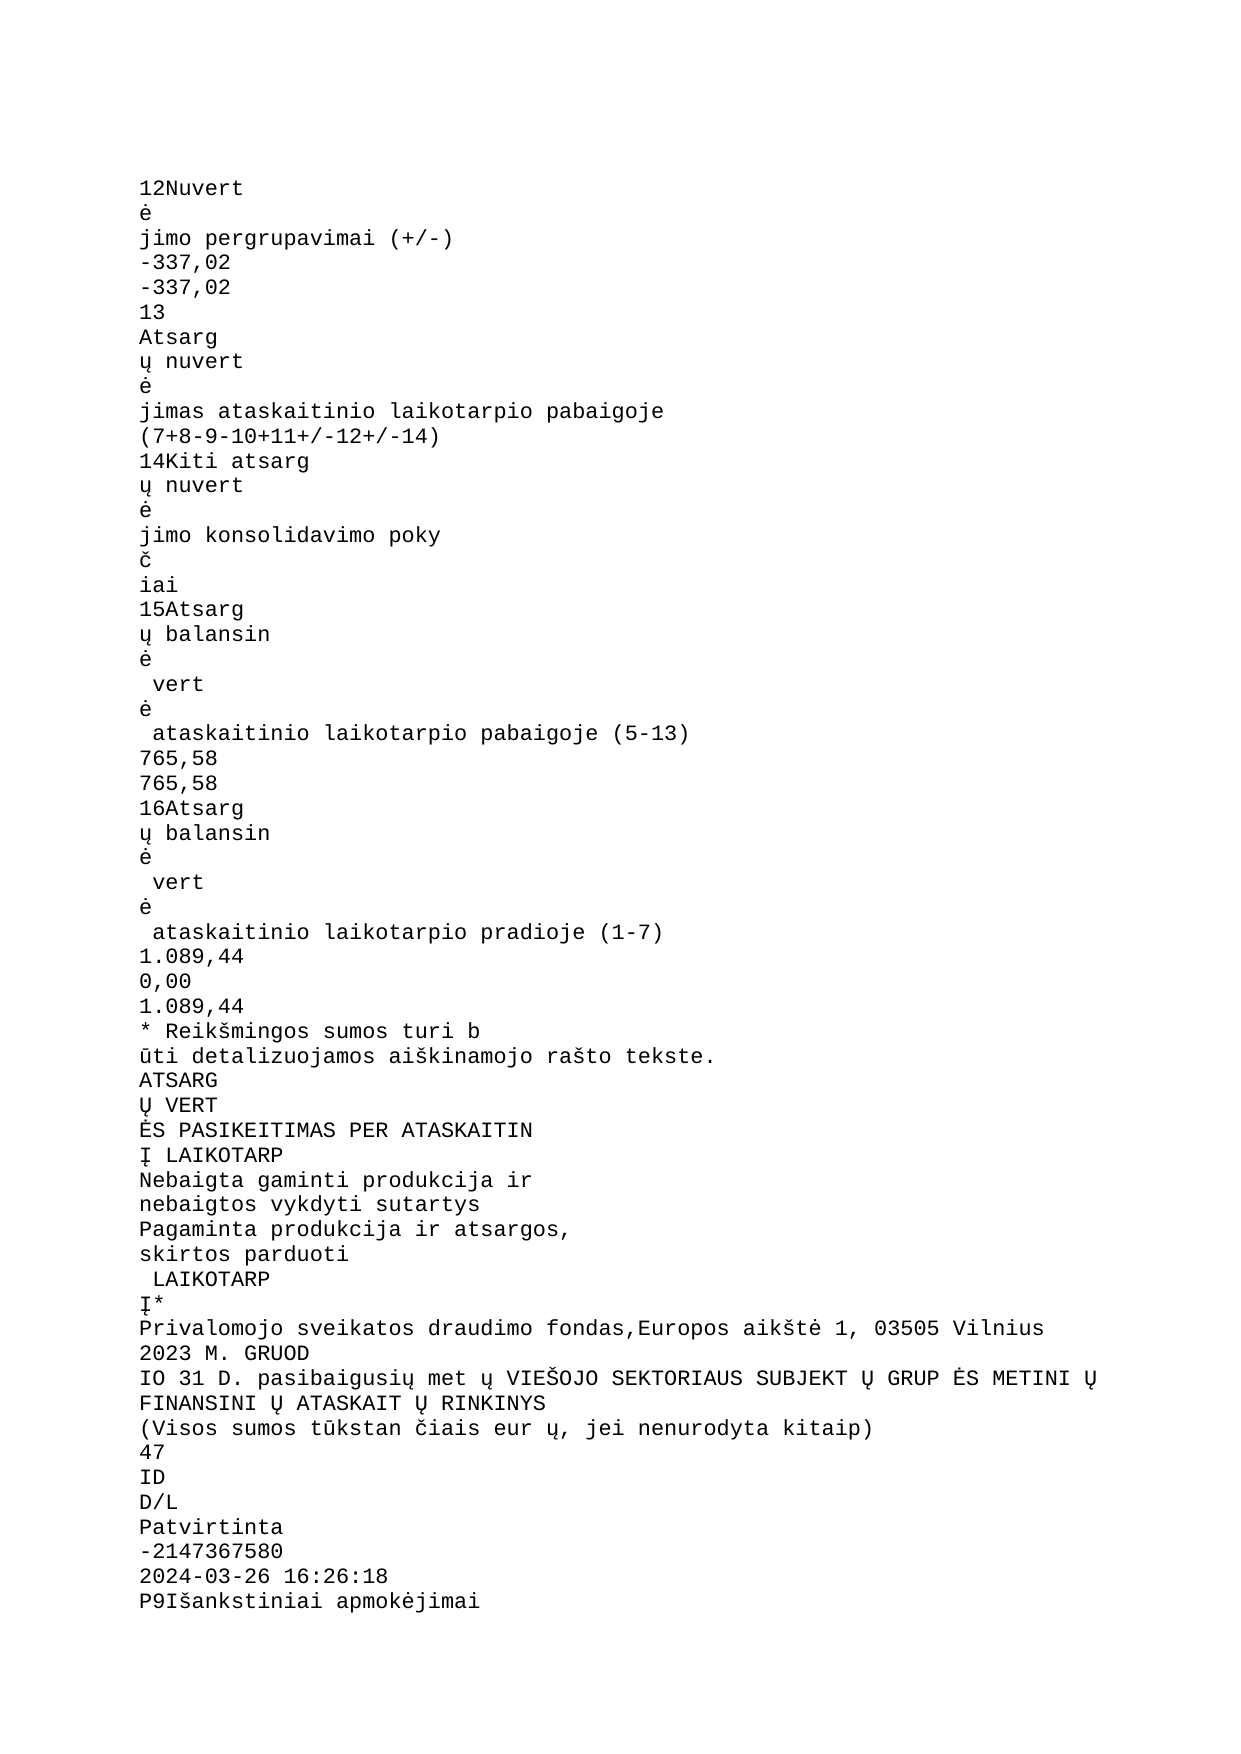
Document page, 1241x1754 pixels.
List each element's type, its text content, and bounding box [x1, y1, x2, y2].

text ė [139, 499, 1101, 524]
text 2023 M. GRUOD [139, 1342, 1101, 1367]
text ų balansin [139, 822, 1101, 847]
text 15Atsarg [139, 599, 1101, 623]
text ATSARG [139, 1070, 1101, 1094]
text ė [139, 847, 1101, 871]
text ų nuvert [139, 351, 1101, 376]
text P9Išankstiniai apmokėjimai [139, 1590, 1101, 1615]
text vert [139, 871, 1101, 896]
text LAIKOTARP [139, 1268, 1101, 1293]
text 47 [139, 1442, 1101, 1466]
text Privalomojo sveikatos draudimo fondas,Europos aikštė 1, 03505 Vilnius [139, 1318, 1101, 1342]
text (7+8-9-10+11+/-12+/-14) [139, 425, 1101, 450]
text jimo pergrupavimai (+/-) [139, 227, 1101, 252]
text jimas ataskaitinio laikotarpio pabaigoje [139, 400, 1101, 425]
text Ų VERT [139, 1094, 1101, 1119]
text ataskaitinio laikotarpio pabaigoje (5-13) [139, 723, 1101, 747]
text ID [139, 1466, 1101, 1491]
text ų balansin [139, 623, 1101, 648]
text Pagaminta produkcija ir atsargos, [139, 1218, 1101, 1243]
text ė [139, 376, 1101, 400]
text 0,00 [139, 971, 1101, 995]
text (Visos sumos tūkstan čiais eur ų, jei nenurodyta kitaip) [139, 1417, 1101, 1442]
text 1.089,44 [139, 946, 1101, 971]
text ų nuvert [139, 475, 1101, 499]
text 13 [139, 301, 1101, 326]
text IO 31 D. pasibaigusių met ų VIEŠOJO SEKTORIAUS SUBJEKT Ų GRUP ĖS METINI Ų FINANSINI Ų ATASKAIT Ų RINKINYS [139, 1367, 1101, 1417]
text 765,58 [139, 772, 1101, 797]
text ė [139, 698, 1101, 723]
text ė [139, 648, 1101, 673]
text jimo konsolidavimo poky [139, 524, 1101, 549]
text -337,02 [139, 252, 1101, 276]
text 16Atsarg [139, 797, 1101, 822]
text Į* [139, 1293, 1101, 1318]
text Atsarg [139, 326, 1101, 351]
text iai [139, 574, 1101, 599]
text Patvirtinta [139, 1516, 1101, 1541]
text Į LAIKOTARP [139, 1144, 1101, 1169]
text ė [139, 896, 1101, 921]
text nebaigtos vykdyti sutartys [139, 1194, 1101, 1218]
text č [139, 549, 1101, 574]
text skirtos parduoti [139, 1243, 1101, 1268]
text 14Kiti atsarg [139, 450, 1101, 475]
text 2024-03-26 16:26:18 [139, 1566, 1101, 1590]
text ĖS PASIKEITIMAS PER ATASKAITIN [139, 1119, 1101, 1144]
text ė [139, 202, 1101, 227]
text D/L [139, 1491, 1101, 1516]
text Nebaigta gaminti produkcija ir [139, 1169, 1101, 1194]
text ūti detalizuojamos aiškinamojo rašto tekste. [139, 1045, 1101, 1070]
text * Reikšmingos sumos turi b [139, 1020, 1101, 1045]
text -2147367580 [139, 1541, 1101, 1566]
text vert [139, 673, 1101, 698]
text -337,02 [139, 276, 1101, 301]
text 12Nuvert [139, 177, 1101, 202]
text 1.089,44 [139, 995, 1101, 1020]
text 765,58 [139, 747, 1101, 772]
text ataskaitinio laikotarpio pradioje (1-7) [139, 921, 1101, 946]
